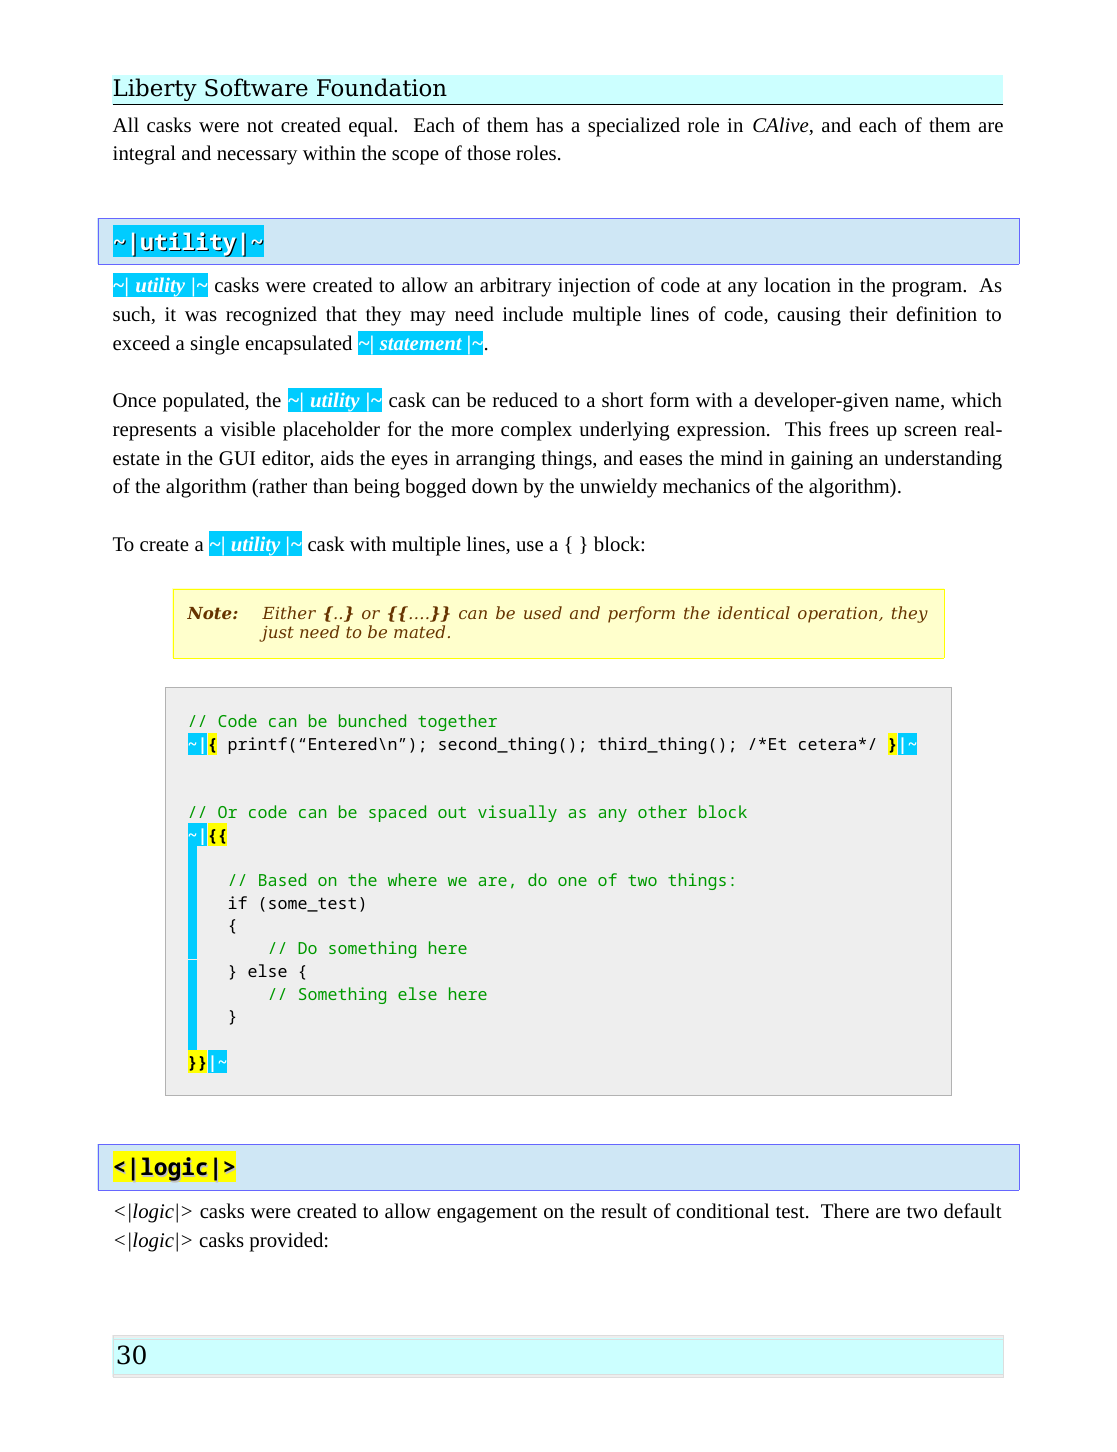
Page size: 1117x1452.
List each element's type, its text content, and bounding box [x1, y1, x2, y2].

text All casks were not created equal. Each of them has a specialized role in CAlive, and each of them are integral and necessary within the scope of those roles. [112, 112, 1003, 165]
text Once populated, the ~| utility |~ cask can be reduced to a short form with a developer-given name, which represents a visible placeholder for the more complex underlying expression. This frees up screen real-estate in the GUI editor, aids the eyes in arranging things, and eases the mind in gaining an understanding of the algorithm (rather than being bogged down by the unwieldy mechanics of the algorithm). [112, 388, 1003, 498]
subtitle <|logic|> [99, 1145, 1019, 1190]
text Note: Either {..} or {{….}} can be used and perform the identical operation, they just need to be mated. [174, 590, 944, 658]
subtitle ~|utility|~ [99, 219, 1019, 264]
text // Code can be bunched together ~|{ printf(“Entered\n”); second_thing(); third_thing(); /*Et cetera*/ }|~ // Or code can be spaced out visually as any other block ~|{{ // Based on the where we are, do one of two things: if (some_test) { // Do something here } else { // Something else here } }}|~ [166, 688, 951, 1095]
text <|logic|> casks were created to allow engagement on the result of conditional test. There are two default <|logic|> casks provided: [112, 1199, 1003, 1252]
text To create a ~| utility |~ cask with multiple lines, use a { } block: [112, 531, 1003, 556]
text ~| utility |~ casks were created to allow an arbitrary injection of code at any location in the program. As such, it was recognized that they may need include multiple lines of code, causing their definition to exceed a single encapsulated ~| statement |~. [112, 273, 1003, 355]
